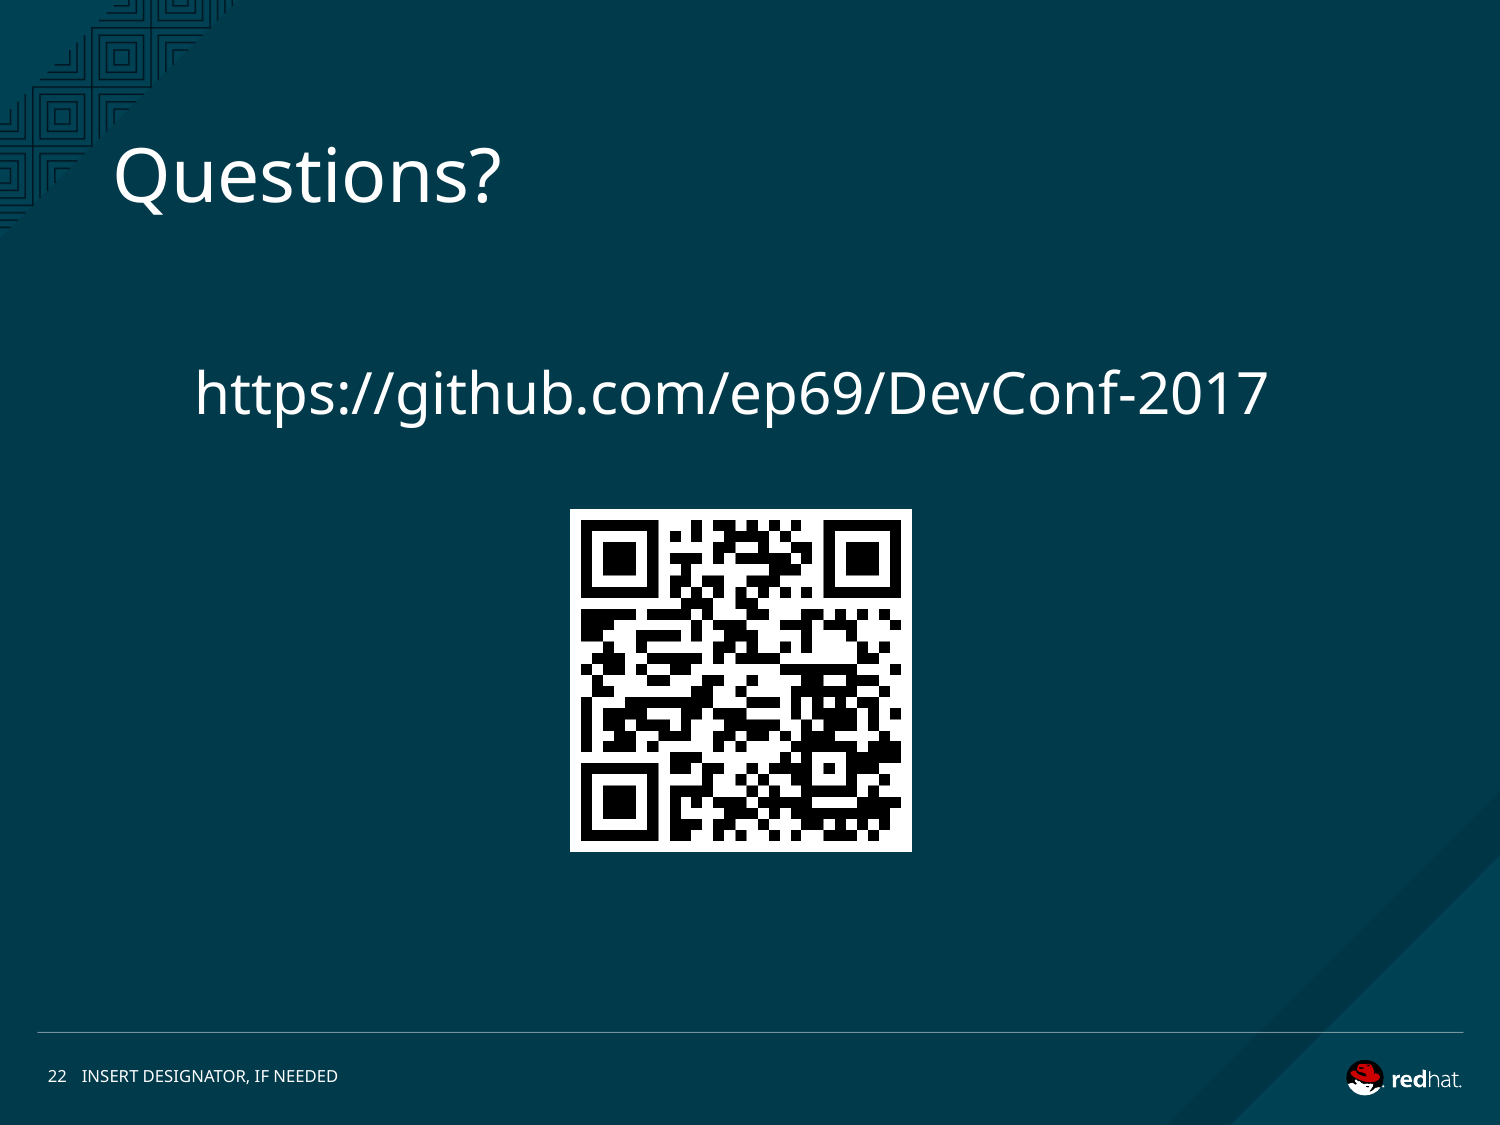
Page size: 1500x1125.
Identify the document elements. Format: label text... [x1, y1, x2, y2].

text_box https://github.com/ep69/DevConf-2017 [180, 345, 1381, 496]
text_box [112, 375, 1388, 1028]
picture [571, 510, 911, 851]
title Questions? [112, 0, 1388, 225]
